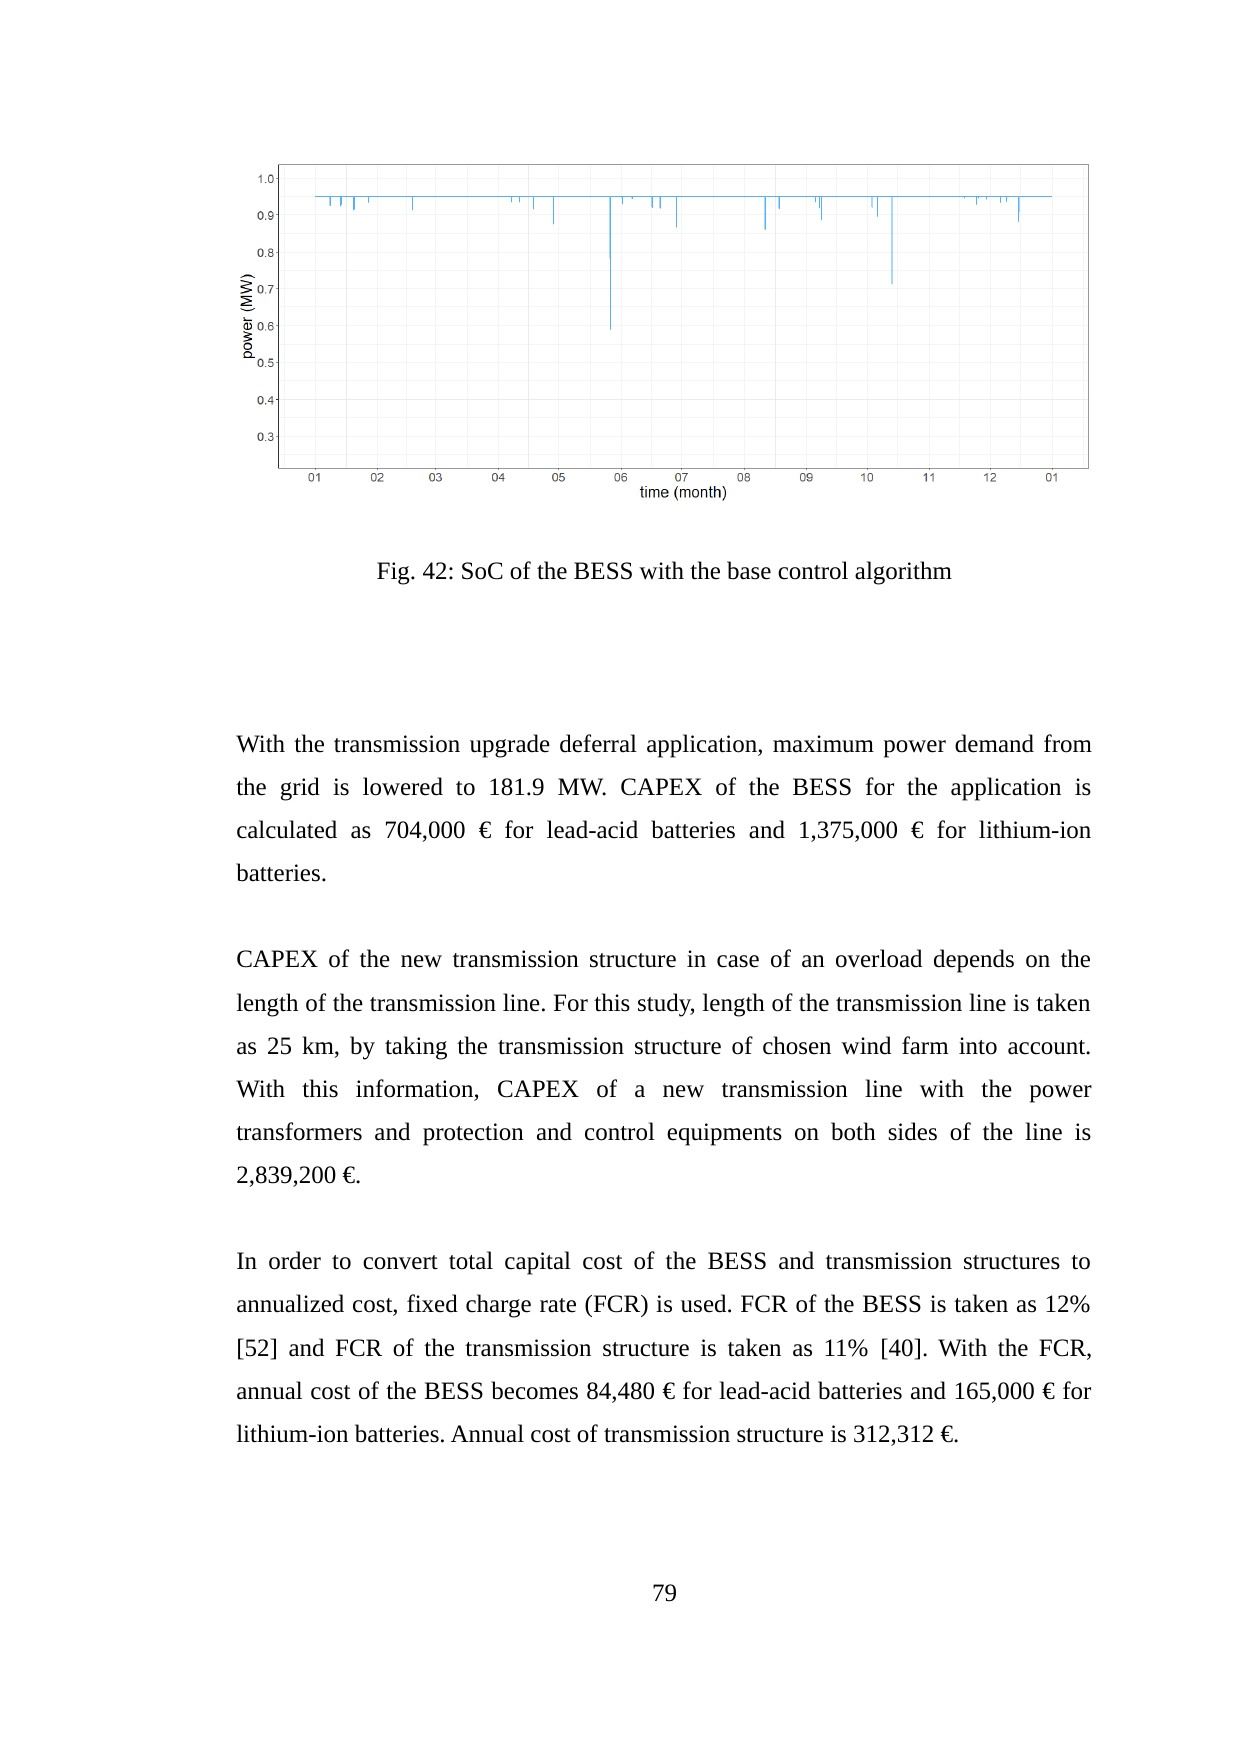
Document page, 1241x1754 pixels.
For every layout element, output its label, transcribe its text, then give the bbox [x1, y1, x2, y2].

text CAPEX of the new transmission structure in case of an overload depends on the length of the transmission line. For this study, length of the transmission line is taken as 25 km, by taking the transmission structure of chosen wind farm into account. With this information, CAPEX of a new transmission line with the power transformers and protection and control equipments on both sides of the line is 2,839,200 €. [236, 944, 1093, 1189]
text In order to convert total capital cost of the BESS and transmission structures to annualized cost, fixed charge rate (FCR) is used. FCR of the BESS is taken as 12% [52]⁠ and FCR of the transmission structure is taken as 11% [40]⁠. With the FCR, annual cost of the BESS becomes 84,480 € for lead-acid batteries and 165,000 € for lithium-ion batteries. Annual cost of transmission structure is 312,312 €. [236, 1246, 1093, 1448]
text With the transmission upgrade deferral application, maximum power demand from the grid is lowered to 181.9 MW. CAPEX of the BESS for the application is calculated as 704,000 € for lead-acid batteries and 1,375,000 € for lithium-ion batteries. [236, 729, 1093, 887]
picture [236, 160, 1093, 503]
text Fig. 42: SoC of the BESS with the base control algorithm [236, 556, 1093, 585]
